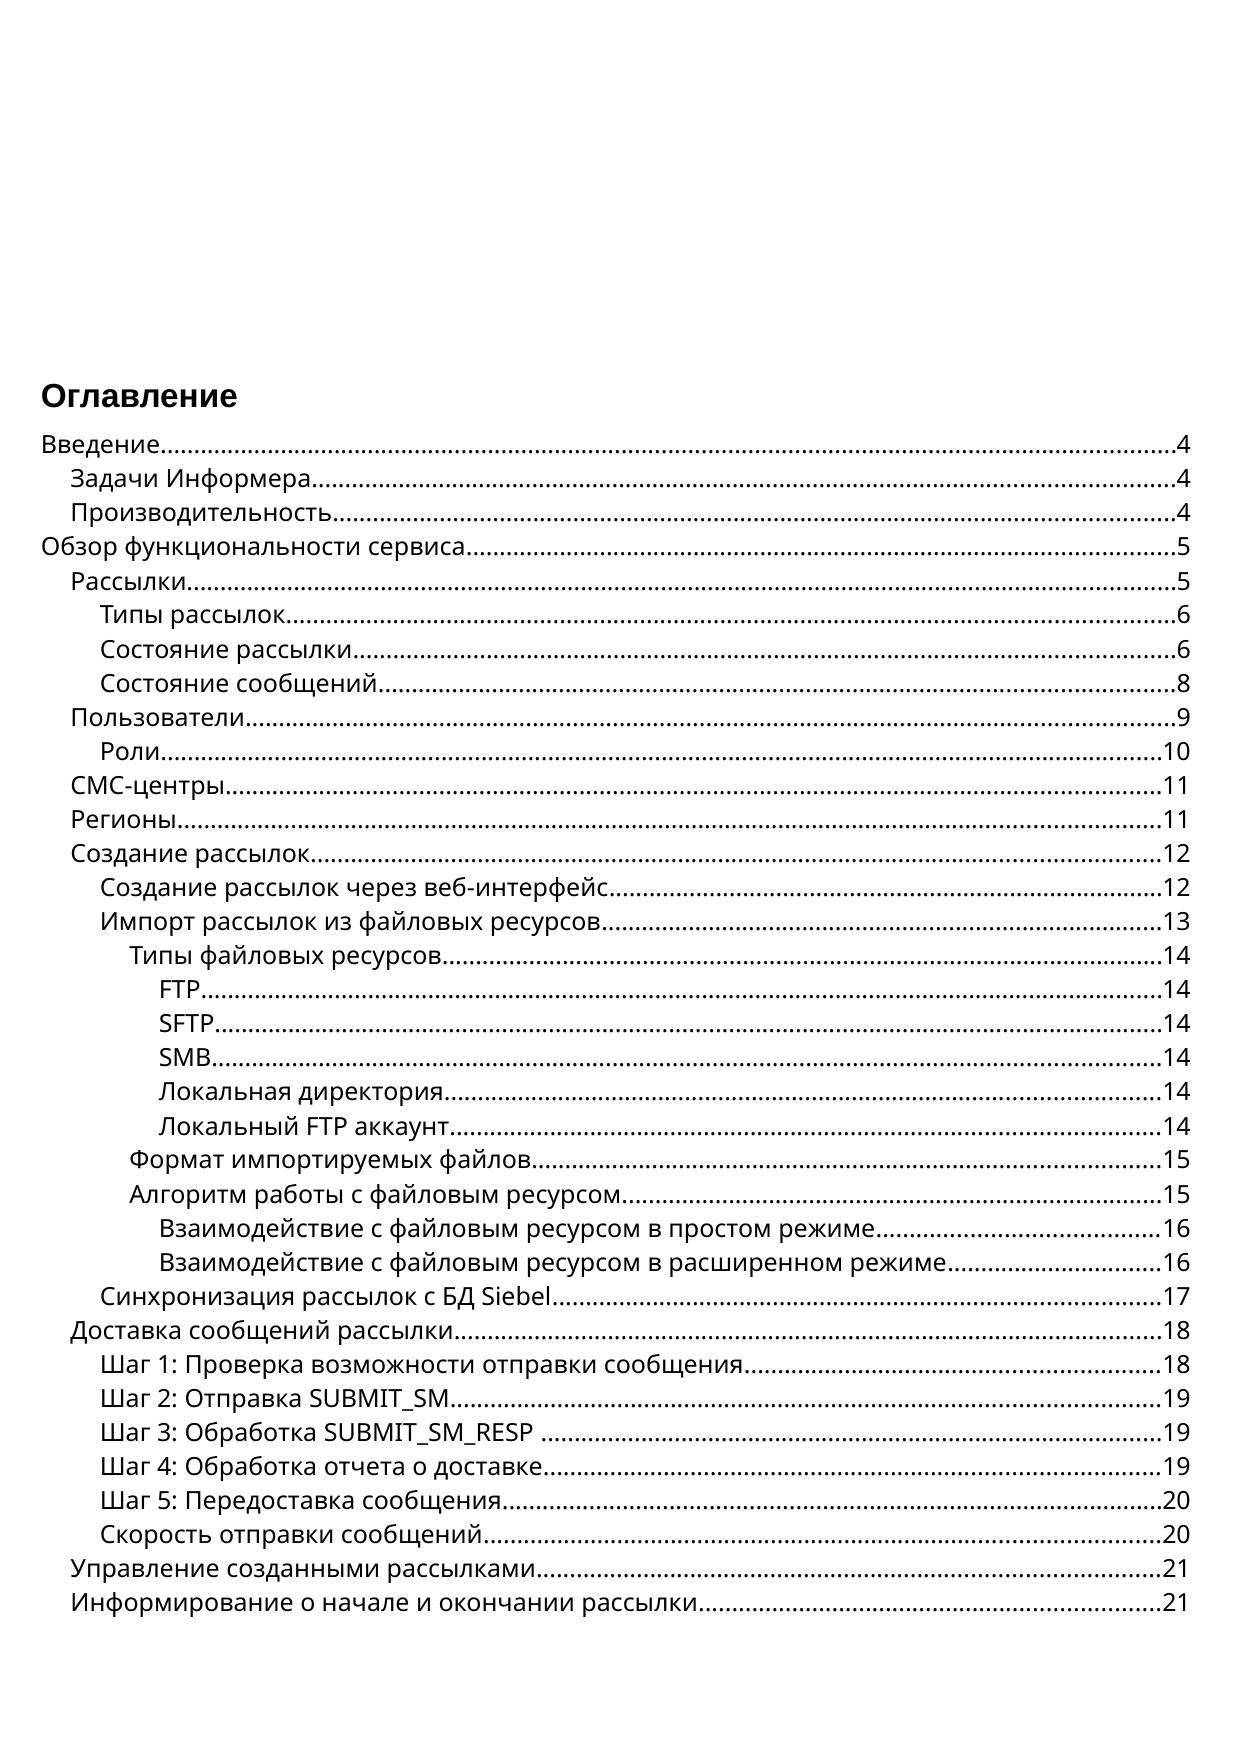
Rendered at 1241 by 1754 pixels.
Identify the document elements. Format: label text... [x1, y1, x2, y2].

text Шаг 3: Обработка SUBMIT_SM_RESP 19 [99, 1415, 1191, 1449]
text Алгоритм работы с файловым ресурсом 15 [129, 1176, 1191, 1210]
text Шаг 4: Обработка отчета о доставке 19 [99, 1449, 1191, 1483]
text Шаг 5: Передоставка сообщения 20 [99, 1483, 1191, 1517]
text Формат импортируемых файлов 15 [129, 1142, 1191, 1176]
text Управление созданными рассылками 21 [70, 1551, 1191, 1585]
text Шаг 1: Проверка возможности отправки сообщения 18 [99, 1347, 1191, 1381]
text Регионы 11 [70, 802, 1191, 836]
text Пользователи 9 [70, 699, 1191, 733]
text Типы рассылок 6 [99, 597, 1191, 631]
text Обзор функциональности сервиса 5 [41, 529, 1191, 563]
text Типы файловых ресурсов 14 [129, 938, 1191, 972]
text Информирование о начале и окончании рассылки 21 [70, 1585, 1191, 1619]
text Взаимодействие с файловым ресурсом в простом режиме 16 [158, 1210, 1191, 1244]
text Шаг 2: Отправка SUBMIT_SM 19 [99, 1381, 1191, 1415]
text Задачи Информера 4 [70, 461, 1191, 495]
text Состояние сообщений 8 [99, 665, 1191, 699]
text Импорт рассылок из файловых ресурсов 13 [99, 904, 1191, 938]
text Доставка сообщений рассылки 18 [70, 1312, 1191, 1347]
text SMB 14 [158, 1040, 1191, 1074]
text Рассылки 5 [70, 563, 1191, 597]
text SFTP 14 [158, 1006, 1191, 1040]
text Локальный FTP аккаунт 14 [158, 1108, 1191, 1142]
text Создание рассылок через веб-интерфейс 12 [99, 870, 1191, 904]
text Создание рассылок 12 [70, 836, 1191, 870]
text Роли 10 [99, 733, 1191, 767]
text Взаимодействие с файловым ресурсом в расширенном режиме 16 [158, 1244, 1191, 1278]
text Синхронизация рассылок с БД Siebel 17 [99, 1278, 1191, 1312]
text СМС-центры 11 [70, 767, 1191, 802]
text Локальная директория 14 [158, 1074, 1191, 1108]
text FTP 14 [158, 972, 1191, 1006]
subtitle Оглавление [41, 376, 1191, 414]
text Состояние рассылки 6 [99, 631, 1191, 665]
text Производительность 4 [70, 495, 1191, 529]
text Скорость отправки сообщений 20 [99, 1517, 1191, 1551]
text Введение 4 [41, 427, 1191, 461]
